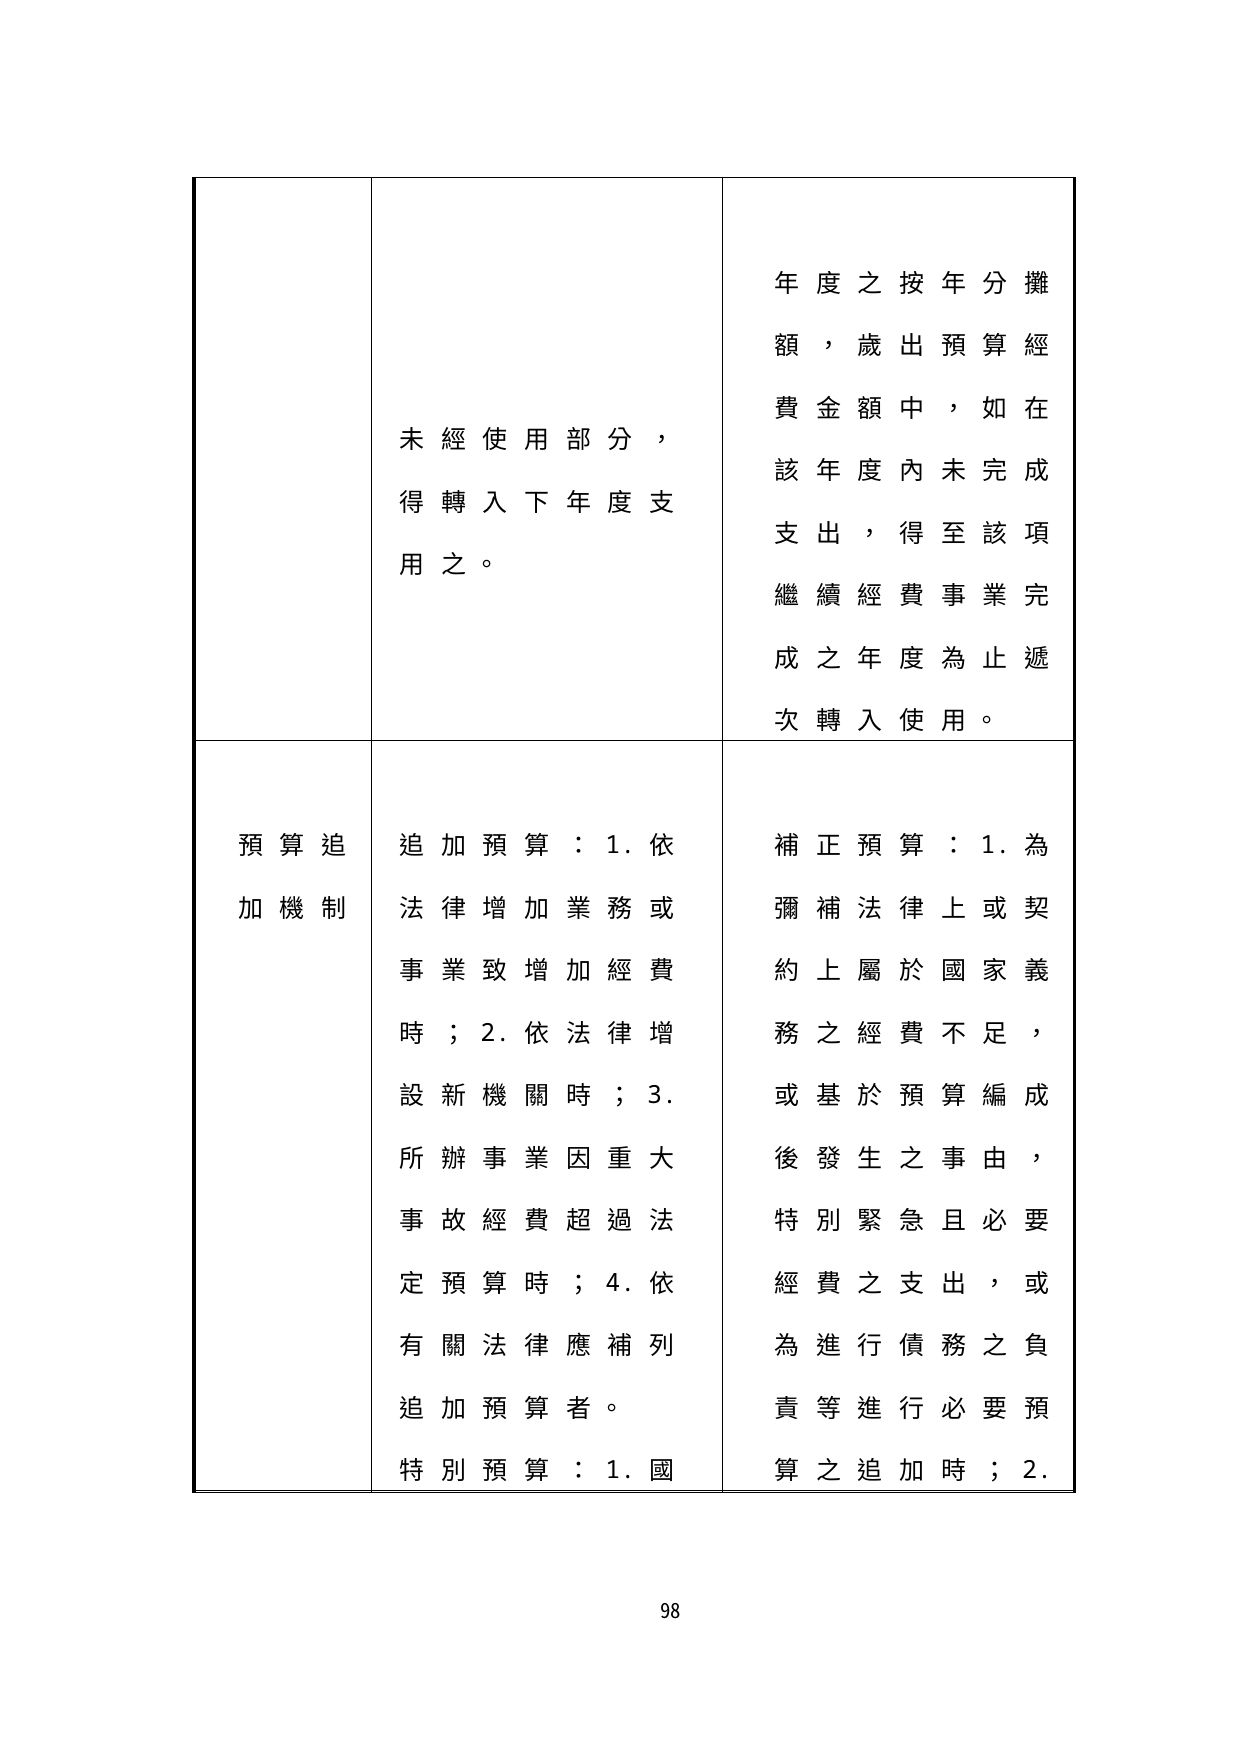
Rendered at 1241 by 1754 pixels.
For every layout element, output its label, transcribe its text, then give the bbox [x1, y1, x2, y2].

table_cell 追加預算：1.依法律增加業務或事業致增加經費時；2.依法律增設新機關時；3.所辦事業因重大事故經費超過法定預算時；4.依有關法律應補列追加預算者。 特別預算：1.國 [372, 741, 722, 1490]
table_cell 預算追加機制 [196, 741, 371, 1490]
table_cell 補正預算：1.為彌補法律上或契約上屬於國家義務之經費不足，或基於預算編成後發生之事由，特別緊急且必要經費之支出，或為進行債務之負責等進行必要預算之追加時；2. [723, 741, 1073, 1490]
table_cell [196, 178, 371, 740]
table_cell 年度之按年分攤額，歲出預算經費金額中，如在該年度內未完成支出，得至該項繼續經費事業完成之年度為止遞次轉入使用。 [723, 178, 1073, 740]
table_cell 未經使用部分，得轉入下年度支用之。 [372, 178, 722, 740]
